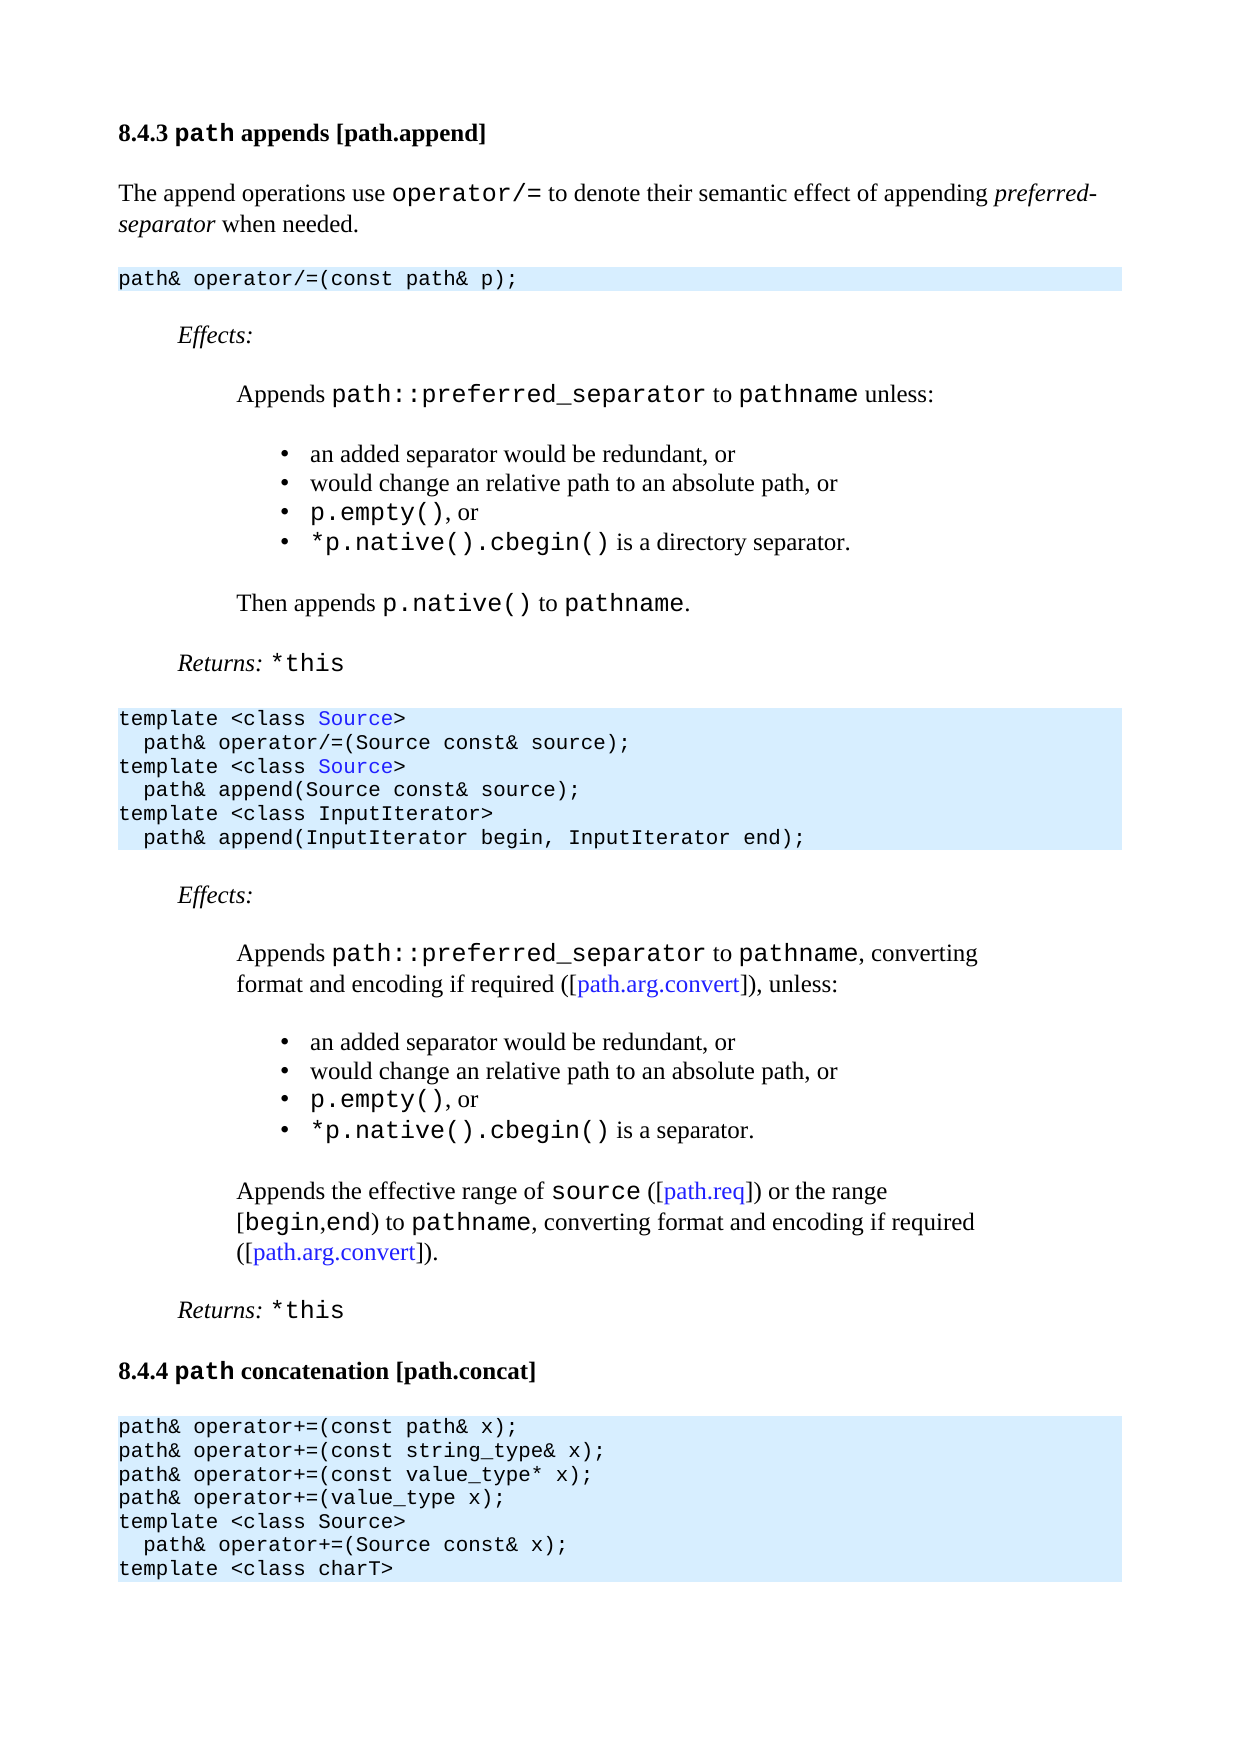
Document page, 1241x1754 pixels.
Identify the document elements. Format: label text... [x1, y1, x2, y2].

text path& operator+=(value_type x); [118, 1487, 1122, 1511]
text Appends path::preferred_separator to pathname, converting format and encoding if required ([path.arg.convert]), unless: [236, 938, 1004, 998]
text path& operator/=(const path& p); [118, 267, 1122, 291]
text template <class Source> [118, 1511, 1122, 1534]
text template <class InputIterator> [118, 803, 1122, 827]
subtitle 8.4.3 path appends [path.append] [118, 118, 1122, 149]
list an added separator would be redundant, or [280, 439, 1004, 468]
list *p.native().cbegin() is a separator. [280, 1115, 1004, 1146]
text template <class Source> [118, 708, 1122, 732]
list would change an relative path to an absolute path, or [280, 1056, 1004, 1084]
text template <class Source> [118, 756, 1122, 779]
list p.empty(), or [280, 1084, 1004, 1115]
text path& operator+=(const string_type& x); [118, 1440, 1122, 1463]
text Returns: *this [177, 1296, 1063, 1326]
list *p.native().cbegin() is a directory separator. [280, 527, 1004, 558]
text Returns: *this [177, 648, 1063, 679]
list would change an relative path to an absolute path, or [280, 468, 1004, 497]
list an added separator would be redundant, or [280, 1027, 1004, 1056]
text path& operator+=(const path& x); [118, 1416, 1122, 1440]
text The append operations use operator/= to denote their semantic effect of appending preferred-separator when needed. [118, 178, 1122, 238]
text template <class charT> [118, 1558, 1122, 1582]
text Then appends p.native() to pathname. [236, 588, 1004, 619]
text Effects: [177, 880, 1063, 908]
text Appends path::preferred_separator to pathname unless: [236, 379, 1004, 410]
text Effects: [177, 321, 1063, 349]
subtitle 8.4.4 path concatenation [path.concat] [118, 1356, 1122, 1387]
text path& operator+=(const value_type* x); [118, 1463, 1122, 1487]
text path& operator/=(Source const& source); [118, 732, 1122, 756]
text path& append(Source const& source); [118, 779, 1122, 803]
list p.empty(), or [280, 497, 1004, 527]
text path& operator+=(Source const& x); [118, 1534, 1122, 1558]
text Appends the effective range of source ([path.req]) or the range [begin,end) to pathname, converting format and encoding if required ([path.arg.convert]). [236, 1176, 1004, 1266]
text path& append(InputIterator begin, InputIterator end); [118, 827, 1122, 850]
